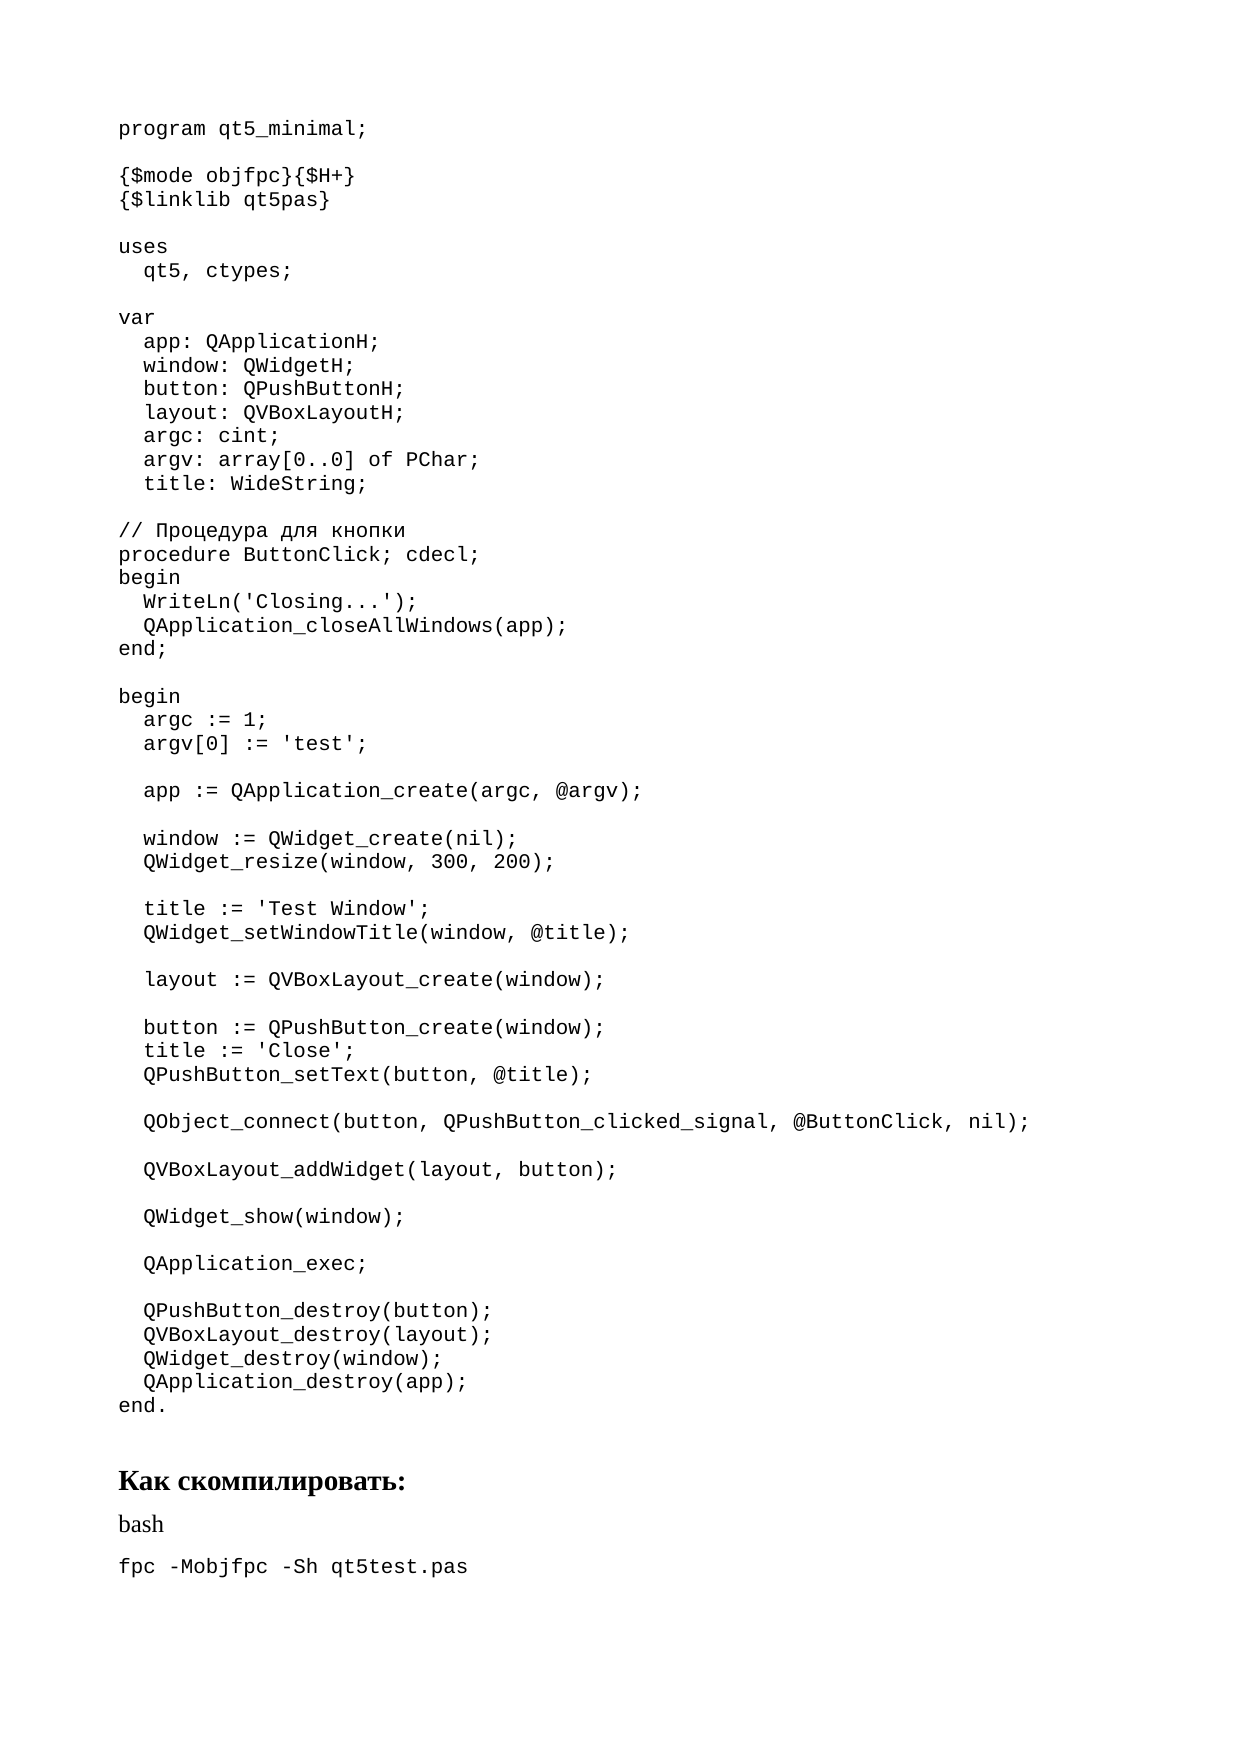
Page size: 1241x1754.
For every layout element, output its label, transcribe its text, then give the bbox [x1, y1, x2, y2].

subtitle Как скомпилировать: [118, 1463, 1122, 1496]
text program qt5_minimal; [118, 118, 1122, 142]
text argv[0] := 'test'; [118, 733, 1122, 757]
text var [118, 307, 1122, 331]
text app: QApplicationH; [118, 331, 1122, 354]
text layout: QVBoxLayoutH; [118, 402, 1122, 426]
text layout := QVBoxLayout_create(window); [118, 969, 1122, 993]
text uses [118, 236, 1122, 260]
text QApplication_destroy(app); [118, 1371, 1122, 1395]
text app := QApplication_create(argc, @argv); [118, 780, 1122, 804]
text argc: cint; [118, 426, 1122, 449]
text end. [118, 1395, 1122, 1419]
text QWidget_setWindowTitle(window, @title); [118, 922, 1122, 946]
text window: QWidgetH; [118, 354, 1122, 378]
text title := 'Test Window'; [118, 898, 1122, 922]
text title := 'Close'; [118, 1040, 1122, 1064]
text {$linklib qt5pas} [118, 189, 1122, 213]
text argv: array[0..0] of PChar; [118, 449, 1122, 473]
text end; [118, 638, 1122, 662]
text QPushButton_destroy(button); [118, 1300, 1122, 1324]
text QVBoxLayout_destroy(layout); [118, 1324, 1122, 1348]
text qt5, ctypes; [118, 260, 1122, 284]
text title: WideString; [118, 473, 1122, 496]
text begin [118, 567, 1122, 591]
text argc := 1; [118, 709, 1122, 733]
text QVBoxLayout_addWidget(layout, button); [118, 1158, 1122, 1182]
text QApplication_exec; [118, 1253, 1122, 1277]
text QPushButton_setText(button, @title); [118, 1064, 1122, 1088]
text QObject_connect(button, QPushButton_clicked_signal, @ButtonClick, nil); [118, 1111, 1122, 1135]
text QWidget_destroy(window); [118, 1348, 1122, 1371]
text QWidget_resize(window, 300, 200); [118, 851, 1122, 875]
text bash [118, 1509, 1122, 1537]
text {$mode objfpc}{$H+} [118, 165, 1122, 189]
text button: QPushButtonH; [118, 378, 1122, 402]
text WriteLn('Closing...'); [118, 591, 1122, 615]
text window := QWidget_create(nil); [118, 827, 1122, 851]
text procedure ButtonClick; cdecl; [118, 544, 1122, 567]
text begin [118, 686, 1122, 709]
text button := QPushButton_create(window); [118, 1017, 1122, 1040]
text // Процедура для кнопки [118, 520, 1122, 544]
text QWidget_show(window); [118, 1206, 1122, 1229]
text fpc -Mobjfpc -Sh qt5test.pas [118, 1556, 1122, 1580]
text QApplication_closeAllWindows(app); [118, 615, 1122, 638]
